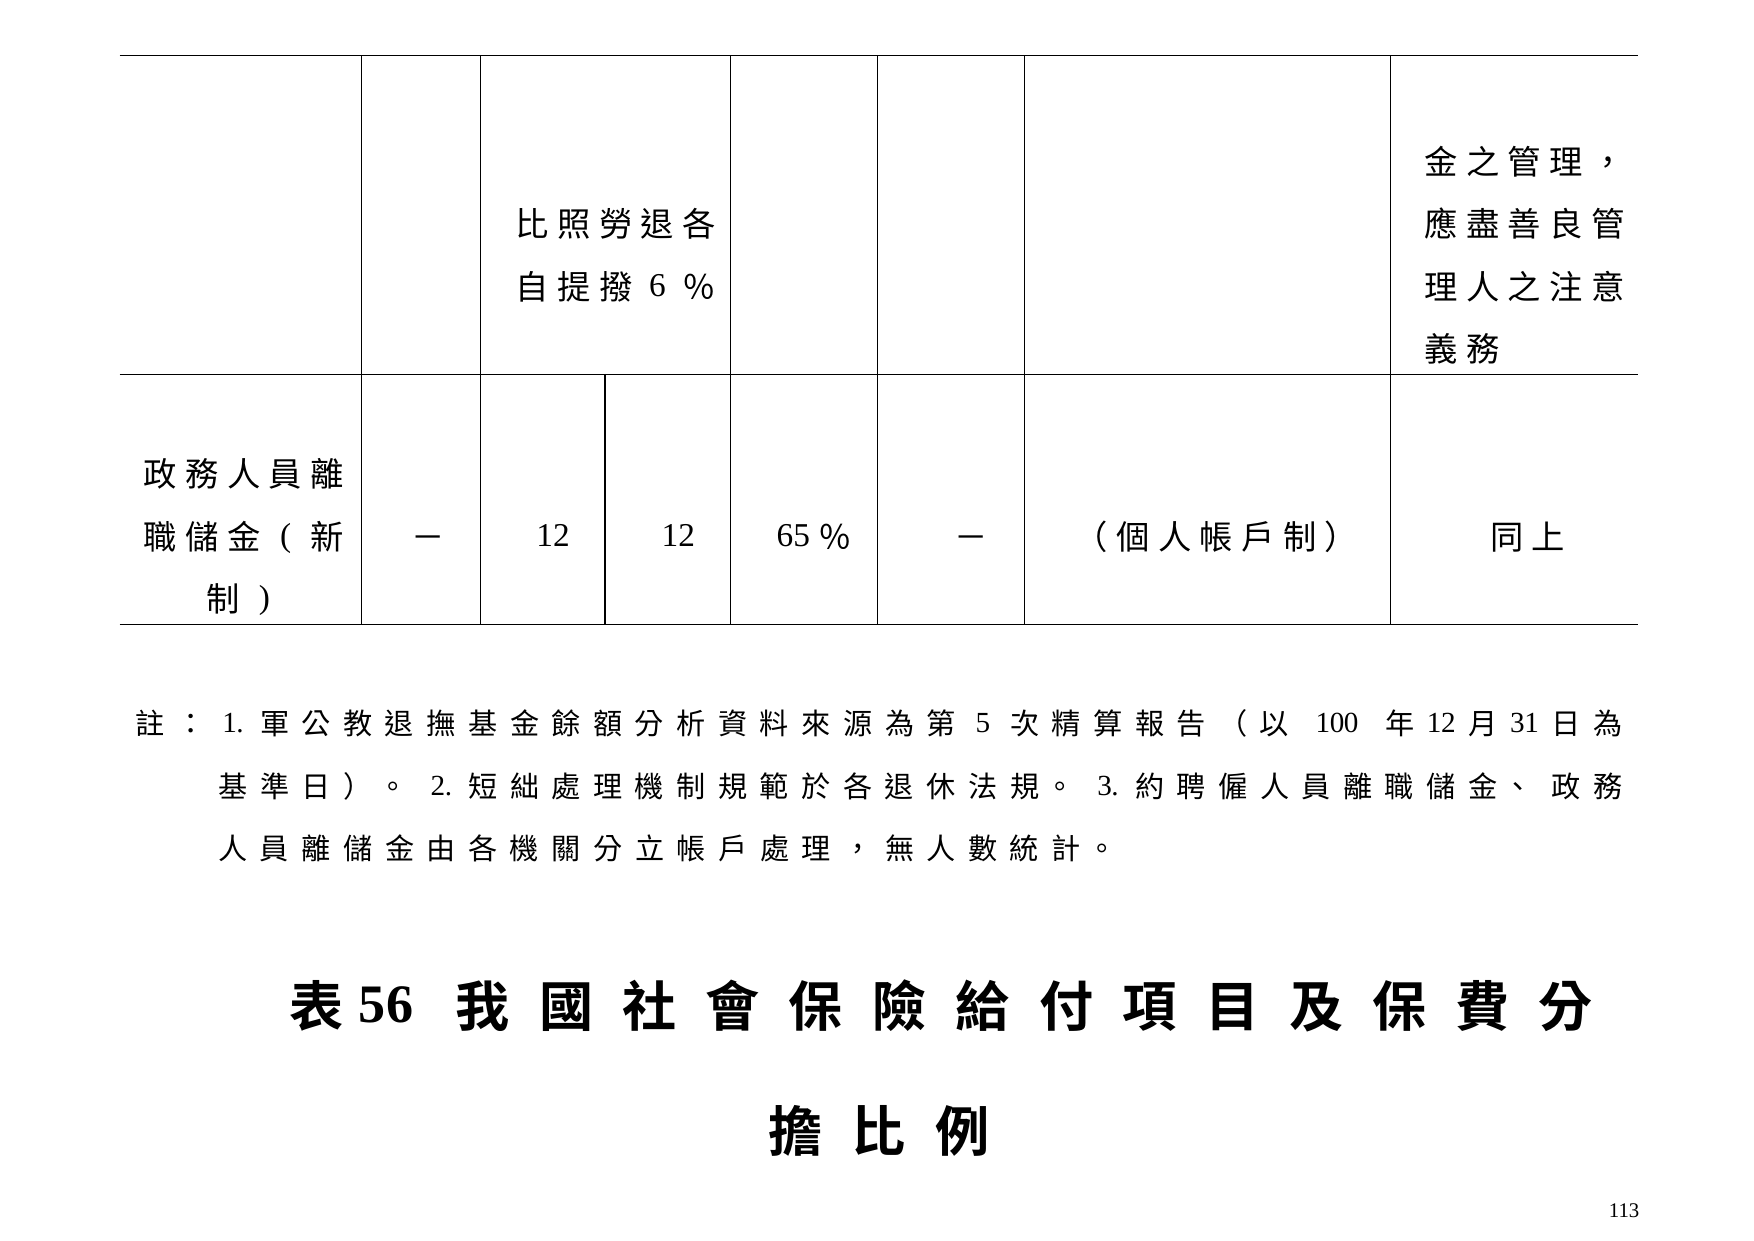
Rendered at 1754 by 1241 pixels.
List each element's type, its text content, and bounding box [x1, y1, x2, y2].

text 註：1.軍公教退撫基金餘額分析資料來源為第5次精算報告（以100年12月31日為基準日）。2.短絀處理機制規範於各退休法規。3.約聘僱人員離職儲金、政務人員離儲金由各機關分立帳戶處理，無人數統計。 [128, 680, 1628, 868]
table_cell 65％ [731, 375, 877, 624]
table_cell － [362, 56, 480, 374]
table_cell － [878, 56, 1024, 374]
table_cell [120, 56, 361, 374]
table_cell － [878, 375, 1024, 624]
table_cell 金之管理，應盡善良管理人之注意義務 [1391, 56, 1637, 374]
text 表56 我國社會保險給付項目及保費分擔比例 [128, 930, 1628, 1180]
table_cell 12 [606, 375, 730, 624]
table_cell （個人帳戶制） [1025, 375, 1390, 624]
table_cell 12 [481, 375, 604, 624]
table_cell 比照勞退各自提撥6％ [481, 56, 730, 374]
table_cell 同上 [1391, 375, 1637, 624]
table_cell 政務人員離職儲金(新制) [120, 375, 361, 624]
table_cell [1025, 56, 1390, 374]
table_cell － [362, 375, 480, 624]
table_cell [731, 56, 877, 374]
